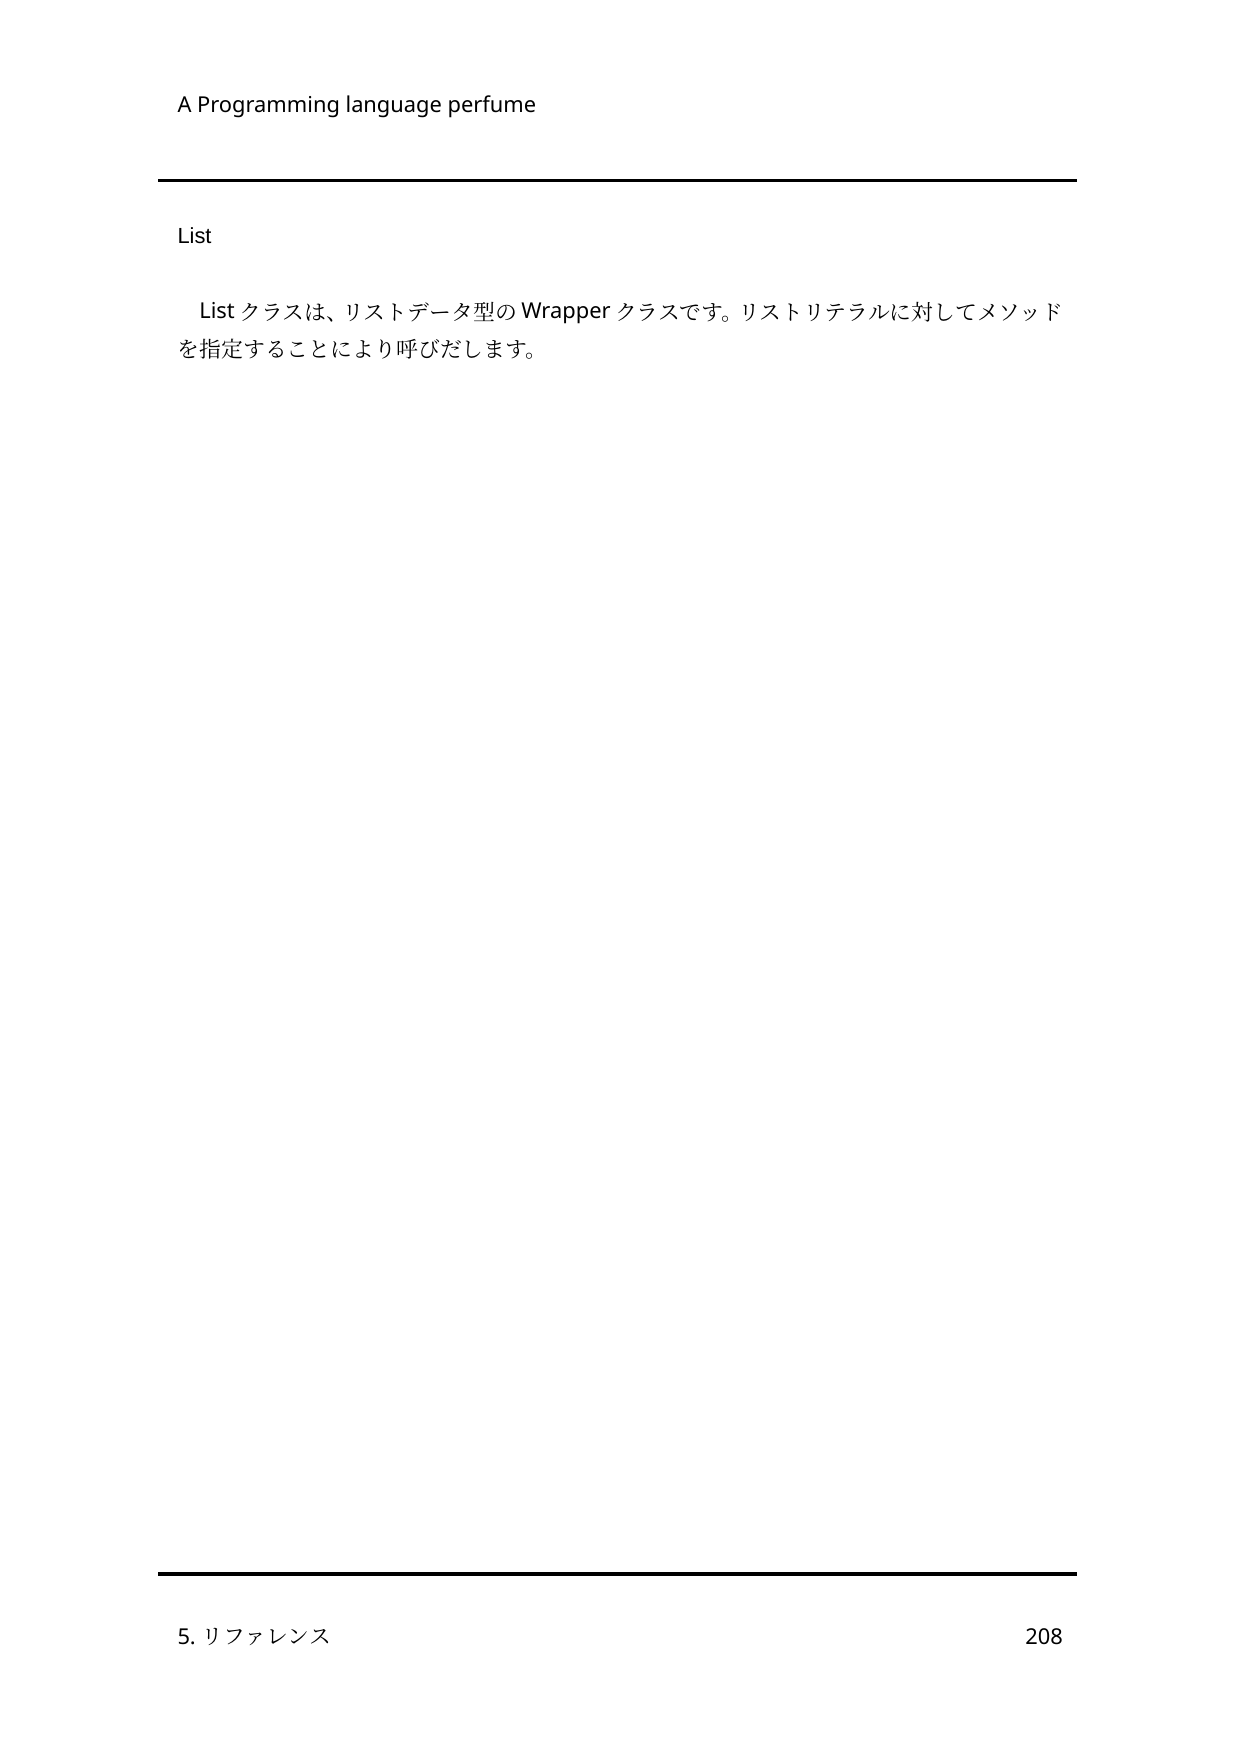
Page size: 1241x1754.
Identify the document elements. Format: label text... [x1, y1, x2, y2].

subtitle List [177, 217, 1063, 254]
text Listクラスは、リストデータ型のWrapperクラスです。リストリテラルに対してメソッドを指定することにより呼びだします。 [177, 292, 1063, 367]
